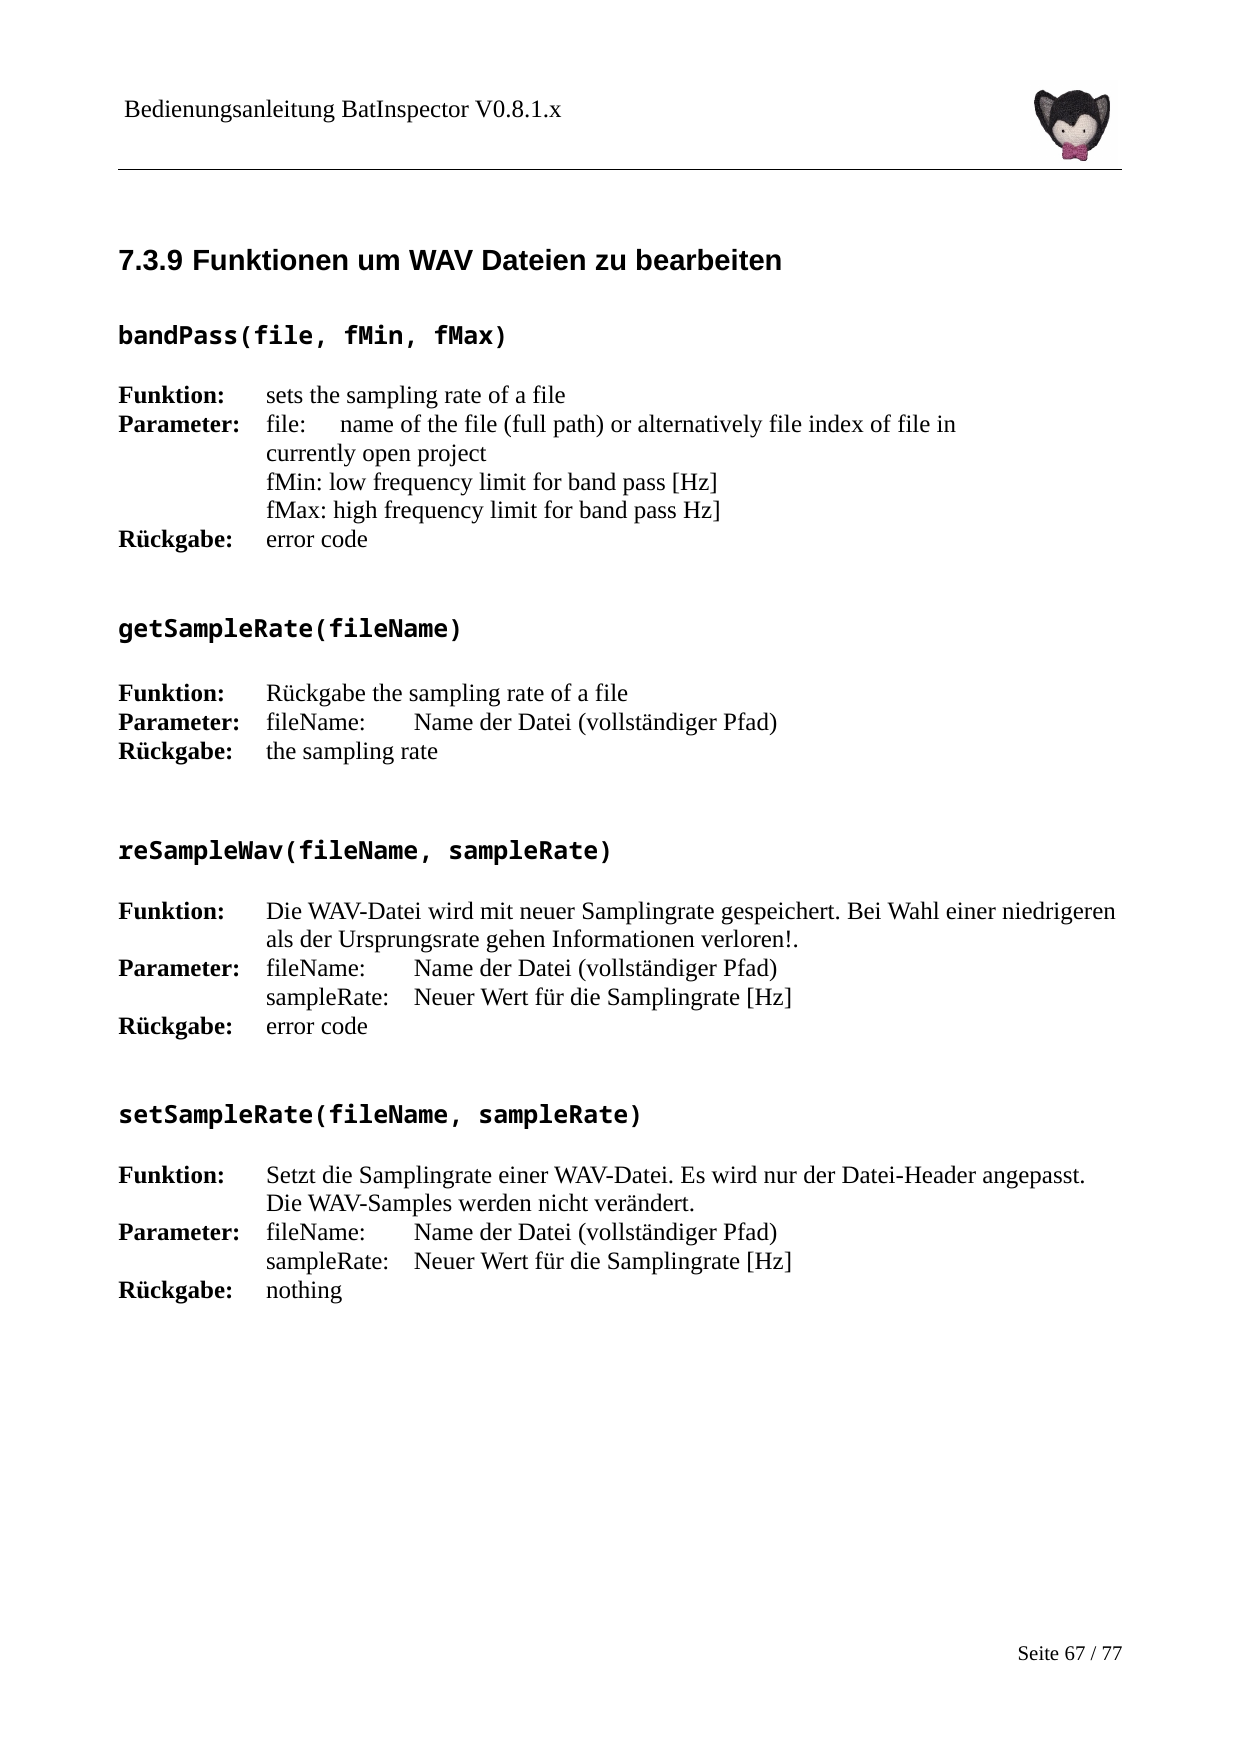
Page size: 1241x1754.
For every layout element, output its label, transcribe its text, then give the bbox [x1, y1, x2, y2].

text Parameter: fileName: Name der Datei (vollständiger Pfad) Rückgabe: the sampling rate [118, 707, 1122, 765]
text bandPass(file, fMin, fMax) [118, 318, 1122, 352]
text Rückgabe: error code [118, 1011, 1122, 1039]
text Rückgabe: nothing [118, 1275, 1122, 1303]
text setSampleRate(fileName, sampleRate) [118, 1097, 1122, 1131]
text Parameter: fileName: Name der Datei (vollständiger Pfad) sampleRate: Neuer Wert für die Samplingrate [Hz] [118, 1217, 1122, 1275]
text Funktion: sets the sampling rate of a file [118, 380, 1122, 409]
text Rückgabe: error code [118, 524, 1122, 553]
text Parameter: file: name of the file (full path) or alternatively file index of file in currently open project fMin: low frequency limit for band pass [Hz] fMax: high frequency limit for band pass Hz] [118, 409, 1122, 524]
text Parameter: fileName: Name der Datei (vollständiger Pfad) sampleRate: Neuer Wert für die Samplingrate [Hz] [118, 953, 1122, 1011]
subtitle Funktionen um WAV Dateien zu bearbeiten [118, 243, 1122, 276]
text Funktion: Rückgabe the sampling rate of a file [118, 678, 1122, 707]
text reSampleWav(fileName, sampleRate) [118, 833, 1122, 867]
text Funktion: Die WAV-Datei wird mit neuer Samplingrate gespeichert. Bei Wahl einer niedrigeren als der Ursprungsrate gehen Informationen verloren!. [118, 896, 1122, 953]
text Funktion: Setzt die Samplingrate einer WAV-Datei. Es wird nur der Datei-Header angepasst. Die WAV-Samples werden nicht verändert. [118, 1160, 1122, 1217]
picture [1030, 80, 1119, 169]
text getSampleRate(fileName) [118, 610, 1122, 644]
